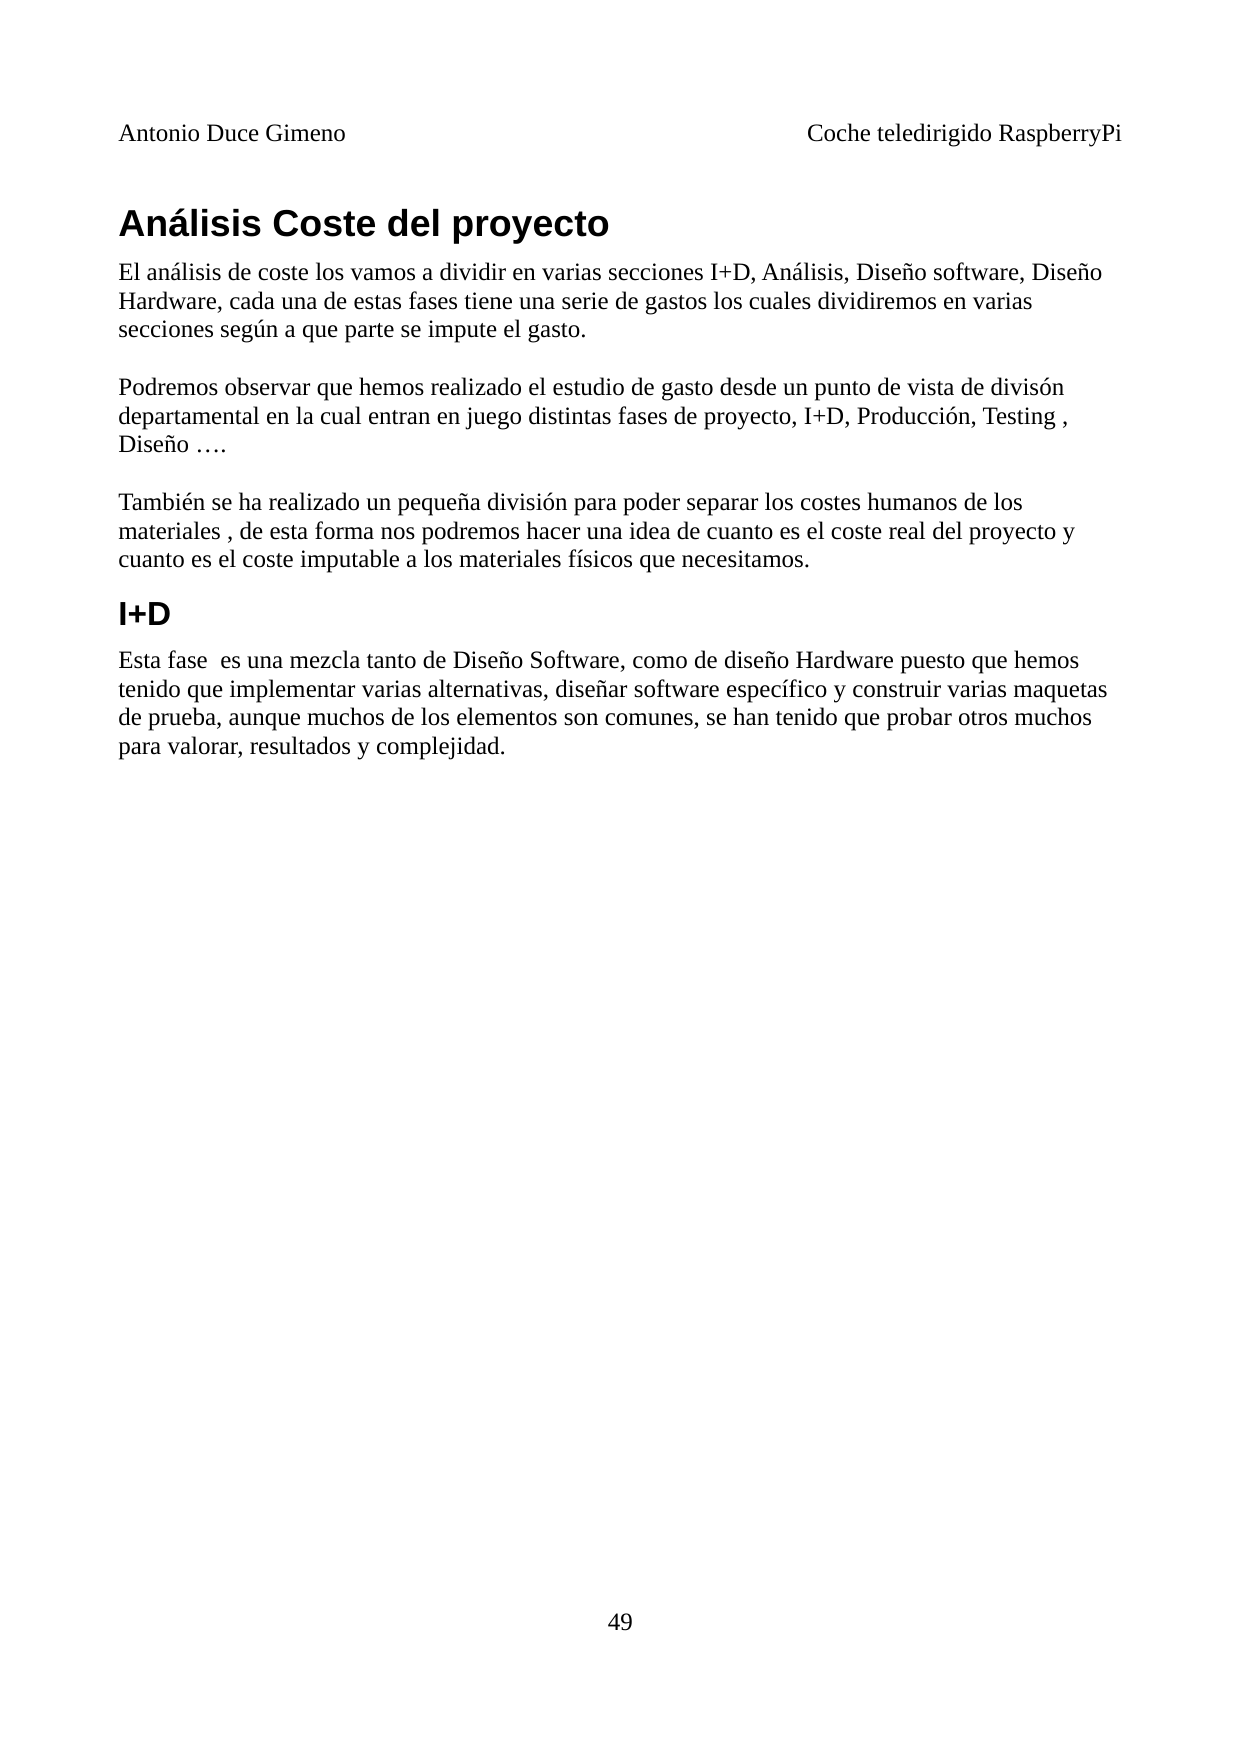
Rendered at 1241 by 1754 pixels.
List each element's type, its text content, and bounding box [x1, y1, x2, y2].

text El análisis de coste los vamos a dividir en varias secciones I+D, Análisis, Diseño software, Diseño Hardware, cada una de estas fases tiene una serie de gastos los cuales dividiremos en varias secciones según a que parte se impute el gasto. [118, 257, 1122, 343]
text También se ha realizado un pequeña división para poder separar los costes humanos de los materiales , de esta forma nos podremos hacer una idea de cuanto es el coste real del proyecto y cuanto es el coste imputable a los materiales físicos que necesitamos. [118, 487, 1122, 573]
text Esta fase es una mezcla tanto de Diseño Software, como de diseño Hardware puesto que hemos tenido que implementar varias alternativas, diseñar software específico y construir varias maquetas de prueba, aunque muchos de los elementos son comunes, se han tenido que probar otros muchos para valorar, resultados y complejidad. [118, 645, 1122, 760]
text Podremos observar que hemos realizado el estudio de gasto desde un punto de vista de divisón departamental en la cual entran en juego distintas fases de proyecto, I+D, Producción, Testing , Diseño …. [118, 372, 1122, 458]
subtitle Análisis Coste del proyecto [118, 201, 1122, 244]
subtitle I+D [118, 594, 1122, 632]
